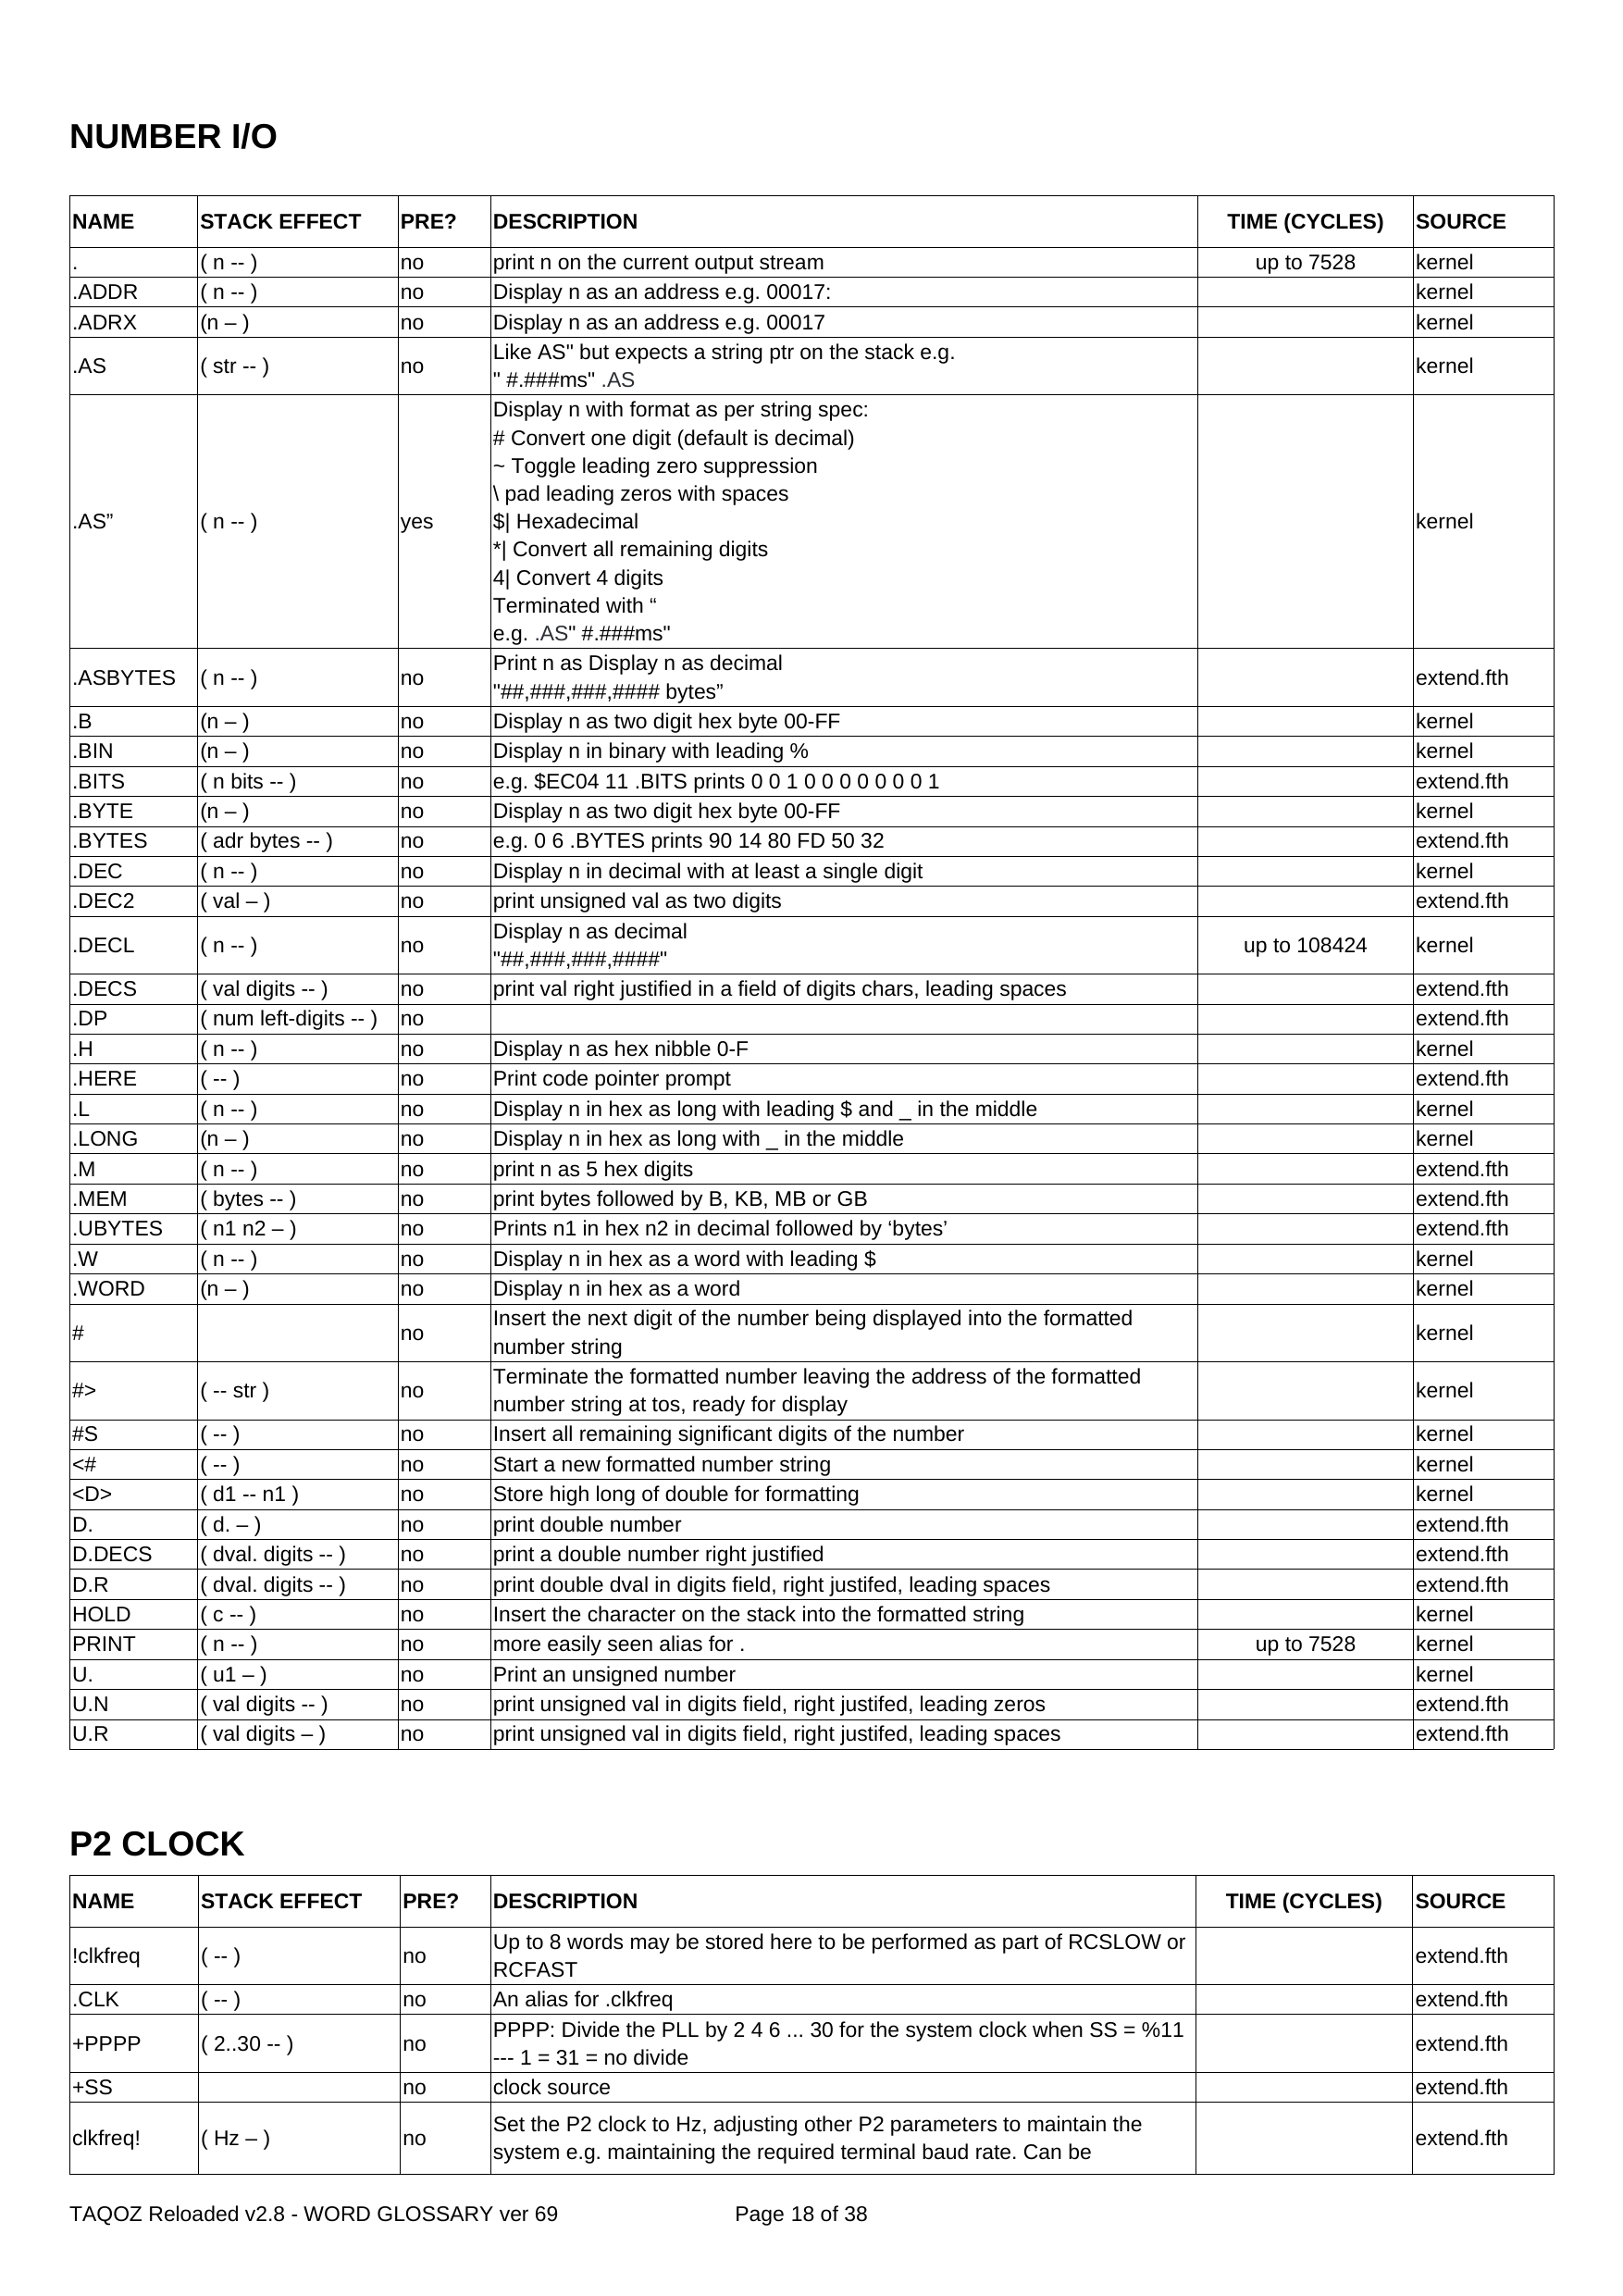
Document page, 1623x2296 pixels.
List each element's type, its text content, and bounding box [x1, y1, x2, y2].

table_cell [1198, 1480, 1413, 1509]
table_cell [1198, 797, 1413, 825]
table_header NAME [70, 1876, 198, 1927]
table_header SOURCE [1413, 1876, 1554, 1927]
table_cell ( str -- ) [198, 338, 398, 394]
table_cell D. [70, 1510, 197, 1539]
table_cell ( d. – ) [198, 1510, 398, 1539]
table_cell kernel [1414, 1600, 1554, 1629]
table_cell #> [70, 1362, 197, 1419]
table_cell # [70, 1305, 197, 1361]
table_cell ( u1 – ) [198, 1660, 398, 1689]
table_cell yes [399, 395, 490, 648]
table_cell no [399, 1362, 490, 1419]
table_cell Display n in hex as a word with leading $ [491, 1245, 1197, 1273]
table_cell .DECL [70, 917, 197, 974]
table_header TIME (CYCLES) [1198, 196, 1413, 247]
table_cell Display n in hex as a word [491, 1274, 1197, 1303]
table_cell no [399, 649, 490, 706]
table_cell no [399, 1720, 490, 1749]
table_cell no [399, 1570, 490, 1599]
table_cell no [399, 707, 490, 736]
table_cell [1198, 1305, 1413, 1361]
table_cell extend.fth [1414, 1214, 1554, 1244]
table_cell no [399, 1690, 490, 1719]
table_cell no [399, 1005, 490, 1034]
table_cell Display n as hex nibble 0-F [491, 1035, 1197, 1063]
table_cell Like AS" but expects a string ptr on the stack e.g. " #.###ms" .AS [491, 338, 1197, 394]
table_cell kernel [1414, 278, 1554, 306]
table_cell ( val – ) [198, 887, 398, 915]
table_cell kernel [1414, 797, 1554, 825]
table_cell Display n as an address e.g. 00017 [491, 307, 1197, 337]
table_cell <D> [70, 1480, 197, 1509]
table_cell extend.fth [1414, 1510, 1554, 1539]
table_cell ( bytes -- ) [198, 1185, 398, 1213]
table_cell ( n -- ) [198, 649, 398, 706]
table_cell no [399, 1630, 490, 1659]
table_cell .AS” [70, 395, 197, 648]
table_cell no [399, 1421, 490, 1449]
table_cell kernel [1414, 1035, 1554, 1063]
table_cell ( n -- ) [198, 395, 398, 648]
table_cell kernel [1414, 338, 1554, 394]
table_cell up to 108424 [1198, 917, 1413, 974]
table_cell extend.fth [1414, 1154, 1554, 1184]
table_cell kernel [1414, 1421, 1554, 1449]
table_header STACK EFFECT [198, 196, 398, 247]
table_cell [1198, 1720, 1413, 1749]
table_cell extend.fth [1414, 1005, 1554, 1034]
table_cell +PPPP [70, 2015, 198, 2072]
table_cell ( val digits -- ) [198, 974, 398, 1003]
table_cell .DEC [70, 857, 197, 886]
table_cell [1196, 2015, 1412, 2072]
table_cell Display n as two digit hex byte 00-FF [491, 707, 1197, 736]
table_cell extend.fth [1414, 887, 1554, 915]
table_cell [1198, 857, 1413, 886]
table_cell ( -- str ) [198, 1362, 398, 1419]
table_cell Display n in decimal with at least a single digit [491, 857, 1197, 886]
table_cell [1198, 1214, 1413, 1244]
table_header PRE? [399, 196, 490, 247]
subtitle NUMBER I/O [69, 116, 1554, 155]
table_cell no [399, 1305, 490, 1361]
table_cell U.R [70, 1720, 197, 1749]
table_cell no [399, 857, 490, 886]
table_cell ( n -- ) [198, 1035, 398, 1063]
table_cell kernel [1414, 737, 1554, 766]
table_cell Display n with format as per string spec: # Convert one digit (default is decimal) ~ Toggle leading zero suppression \ pad leading zeros with spaces $| Hexadecimal *| Convert all remaining digits 4| Convert 4 digits Terminated with “ e.g. .AS" #.###ms" [491, 395, 1197, 648]
table_cell .ADDR [70, 278, 197, 306]
table_cell e.g. 0 6 .BYTES prints 90 14 80 FD 50 32 [491, 827, 1197, 856]
table_cell kernel [1414, 1245, 1554, 1273]
table_cell .H [70, 1035, 197, 1063]
table_cell no [399, 737, 490, 766]
table_cell extend.fth [1413, 2073, 1554, 2102]
table_cell Print n as Display n as decimal "##,###,###,#### bytes” [491, 649, 1197, 706]
table_cell kernel [1414, 1095, 1554, 1123]
table_cell ( -- ) [199, 1928, 400, 1984]
table_cell ( c -- ) [198, 1600, 398, 1629]
table_cell [1198, 887, 1413, 915]
table_cell [1198, 737, 1413, 766]
table_header DESCRIPTION [491, 1876, 1196, 1927]
table_cell extend.fth [1414, 1064, 1554, 1094]
table_cell print val right justified in a field of digits chars, leading spaces [491, 974, 1197, 1003]
table_cell kernel [1414, 1630, 1554, 1659]
table_header NAME [70, 196, 197, 247]
table_cell [491, 1005, 1197, 1034]
table_cell print double dval in digits field, right justifed, leading spaces [491, 1570, 1197, 1599]
table_header PRE? [401, 1876, 490, 1927]
table_cell [1198, 1450, 1413, 1479]
table_cell ( -- ) [198, 1064, 398, 1094]
table_cell extend.fth [1413, 1928, 1554, 1984]
table_cell Display n in hex as long with leading $ and _ in the middle [491, 1095, 1197, 1123]
table_cell .L [70, 1095, 197, 1123]
table_cell .BYTES [70, 827, 197, 856]
table_cell <# [70, 1450, 197, 1479]
table_cell kernel [1414, 707, 1554, 736]
table_cell [1198, 1570, 1413, 1599]
table_cell kernel [1414, 1362, 1554, 1419]
table_cell (n – ) [198, 1124, 398, 1153]
table_cell no [399, 1185, 490, 1213]
table_cell [1198, 649, 1413, 706]
table_cell Insert the next digit of the number being displayed into the formatted number string [491, 1305, 1197, 1361]
table_cell [1198, 1660, 1413, 1689]
table_cell ( -- ) [198, 1421, 398, 1449]
table_cell . [70, 248, 197, 277]
table_cell .DECS [70, 974, 197, 1003]
table_cell [1198, 707, 1413, 736]
table_cell .WORD [70, 1274, 197, 1303]
table_cell kernel [1414, 1660, 1554, 1689]
table_cell no [399, 278, 490, 306]
table_cell [1196, 2103, 1412, 2174]
table_cell [1198, 1274, 1413, 1303]
table_cell no [399, 767, 490, 796]
table_cell [1198, 1185, 1413, 1213]
table_cell no [399, 1245, 490, 1273]
table_cell ( n -- ) [198, 1154, 398, 1184]
table_cell [1198, 767, 1413, 796]
table_cell no [401, 2073, 490, 2102]
table_cell Terminate the formatted number leaving the address of the formatted number string at tos, ready for display [491, 1362, 1197, 1419]
table_cell no [399, 1274, 490, 1303]
table_cell no [399, 1510, 490, 1539]
table_cell .MEM [70, 1185, 197, 1213]
table_cell .BYTE [70, 797, 197, 825]
table_cell .HERE [70, 1064, 197, 1094]
table_cell no [399, 917, 490, 974]
table_cell ( n -- ) [198, 857, 398, 886]
table_cell no [399, 887, 490, 915]
table_cell [199, 2073, 400, 2102]
table_cell kernel [1414, 857, 1554, 886]
table_cell [1198, 338, 1413, 394]
table_cell (n – ) [198, 707, 398, 736]
table_cell [1198, 307, 1413, 337]
table_cell .M [70, 1154, 197, 1184]
table_cell Display n as an address e.g. 00017: [491, 278, 1197, 306]
table_cell D.R [70, 1570, 197, 1599]
table_cell more easily seen alias for . [491, 1630, 1197, 1659]
table_cell [1196, 1928, 1412, 1984]
table_cell up to 7528 [1198, 1630, 1413, 1659]
table_cell ( n -- ) [198, 248, 398, 277]
table_cell HOLD [70, 1600, 197, 1629]
table_cell .AS [70, 338, 197, 394]
table_cell kernel [1414, 917, 1554, 974]
table_cell Display n as two digit hex byte 00-FF [491, 797, 1197, 825]
table_cell (n – ) [198, 737, 398, 766]
table_cell Store high long of double for formatting [491, 1480, 1197, 1509]
table_cell extend.fth [1414, 1720, 1554, 1749]
table_cell no [401, 2103, 490, 2174]
table_cell ( n -- ) [198, 278, 398, 306]
table_cell clock source [491, 2073, 1196, 2102]
table_cell ( n1 n2 – ) [198, 1214, 398, 1244]
table_cell no [399, 307, 490, 337]
table_cell [1196, 1985, 1412, 2014]
table_cell PPPP: Divide the PLL by 2 4 6 ... 30 for the system clock when SS = %11 --- 1 = 31 = no divide [491, 2015, 1196, 2072]
table_cell ( n -- ) [198, 1630, 398, 1659]
table_cell [1198, 1540, 1413, 1569]
table_cell ( val digits – ) [198, 1720, 398, 1749]
table_cell An alias for .clkfreq [491, 1985, 1196, 2014]
table_cell [1198, 1510, 1413, 1539]
table_cell [1198, 1035, 1413, 1063]
table_cell ( -- ) [199, 1985, 400, 2014]
table_cell ( n bits -- ) [198, 767, 398, 796]
table_cell extend.fth [1413, 2103, 1554, 2174]
table_cell no [399, 1450, 490, 1479]
table_cell kernel [1414, 248, 1554, 277]
table_cell up to 7528 [1198, 248, 1413, 277]
table_cell extend.fth [1414, 827, 1554, 856]
table_cell no [399, 1600, 490, 1629]
table_cell no [399, 797, 490, 825]
table_cell kernel [1414, 1124, 1554, 1153]
table_cell Up to 8 words may be stored here to be performed as part of RCSLOW or RCFAST [491, 1928, 1196, 1984]
table_cell no [399, 1064, 490, 1094]
table_cell extend.fth [1414, 767, 1554, 796]
table_cell Display n in hex as long with _ in the middle [491, 1124, 1197, 1153]
table_cell .BITS [70, 767, 197, 796]
table_cell no [399, 827, 490, 856]
table_cell print unsigned val in digits field, right justifed, leading zeros [491, 1690, 1197, 1719]
table_cell no [401, 2015, 490, 2072]
table_cell .UBYTES [70, 1214, 197, 1244]
table_cell ( n -- ) [198, 1095, 398, 1123]
table_cell !clkfreq [70, 1928, 198, 1984]
table_cell no [399, 1154, 490, 1184]
table_cell no [399, 1480, 490, 1509]
table_cell PRINT [70, 1630, 197, 1659]
table_cell no [401, 1985, 490, 2014]
table_cell Display n in binary with leading % [491, 737, 1197, 766]
table_cell Prints n1 in hex n2 in decimal followed by ‘bytes’ [491, 1214, 1197, 1244]
table_cell ( n -- ) [198, 917, 398, 974]
table_cell U.N [70, 1690, 197, 1719]
table_cell #S [70, 1421, 197, 1449]
table_header STACK EFFECT [199, 1876, 400, 1927]
table_cell Start a new formatted number string [491, 1450, 1197, 1479]
table_cell Display n as decimal "##,###,###,####" [491, 917, 1197, 974]
table_cell [1198, 827, 1413, 856]
table_cell ( 2..30 -- ) [199, 2015, 400, 2072]
table_cell .W [70, 1245, 197, 1273]
table_cell Set the P2 clock to Hz, adjusting other P2 parameters to maintain the system e.g. maintaining the required terminal baud rate. Can be [491, 2103, 1196, 2174]
table_cell [1198, 1005, 1413, 1034]
table_cell ( dval. digits -- ) [198, 1540, 398, 1569]
table_cell .LONG [70, 1124, 197, 1153]
table_cell clkfreq! [70, 2103, 198, 2174]
table_cell .DP [70, 1005, 197, 1034]
table_cell no [399, 1124, 490, 1153]
table_cell kernel [1414, 395, 1554, 648]
table_cell [1198, 278, 1413, 306]
table_cell no [399, 338, 490, 394]
table_cell .CLK [70, 1985, 198, 2014]
table_header SOURCE [1414, 196, 1554, 247]
table_cell print unsigned val as two digits [491, 887, 1197, 915]
table_cell print double number [491, 1510, 1197, 1539]
table_cell [1198, 1095, 1413, 1123]
table_cell ( val digits -- ) [198, 1690, 398, 1719]
table_cell ( d1 -- n1 ) [198, 1480, 398, 1509]
table_cell [1198, 1124, 1413, 1153]
table_cell Insert the character on the stack into the formatted string [491, 1600, 1197, 1629]
table_header DESCRIPTION [491, 196, 1197, 247]
table_cell print unsigned val in digits field, right justifed, leading spaces [491, 1720, 1197, 1749]
table_cell print a double number right justified [491, 1540, 1197, 1569]
table_cell [1198, 1362, 1413, 1419]
table_cell [198, 1305, 398, 1361]
table_cell [1198, 395, 1413, 648]
table_cell no [399, 1095, 490, 1123]
table_cell [1198, 1245, 1413, 1273]
table_cell no [399, 1660, 490, 1689]
table_cell extend.fth [1414, 1570, 1554, 1599]
table_cell [1198, 1064, 1413, 1094]
table_cell no [399, 974, 490, 1003]
table_cell Insert all remaining significant digits of the number [491, 1421, 1197, 1449]
table_cell no [399, 1540, 490, 1569]
table_cell kernel [1414, 1274, 1554, 1303]
table_cell .ADRX [70, 307, 197, 337]
table_cell [1198, 1690, 1413, 1719]
table_cell ( -- ) [198, 1450, 398, 1479]
table_cell .DEC2 [70, 887, 197, 915]
table_cell ( num left-digits -- ) [198, 1005, 398, 1034]
table_cell extend.fth [1414, 974, 1554, 1003]
table_cell extend.fth [1414, 1185, 1554, 1213]
table_cell .BIN [70, 737, 197, 766]
table_cell Print an unsigned number [491, 1660, 1197, 1689]
table_cell no [399, 1214, 490, 1244]
table_cell [1196, 2073, 1412, 2102]
table_cell print n on the current output stream [491, 248, 1197, 277]
table_cell .ASBYTES [70, 649, 197, 706]
table_cell U. [70, 1660, 197, 1689]
table_cell kernel [1414, 1450, 1554, 1479]
table_cell print bytes followed by B, KB, MB or GB [491, 1185, 1197, 1213]
table_header TIME (CYCLES) [1196, 1876, 1412, 1927]
table_cell extend.fth [1413, 2015, 1554, 2072]
table_cell D.DECS [70, 1540, 197, 1569]
table_cell Print code pointer prompt [491, 1064, 1197, 1094]
table_cell extend.fth [1413, 1985, 1554, 2014]
table_cell extend.fth [1414, 1540, 1554, 1569]
table_cell kernel [1414, 1480, 1554, 1509]
table_cell no [401, 1928, 490, 1984]
table_cell [1198, 1421, 1413, 1449]
table_cell [1198, 974, 1413, 1003]
table_cell (n – ) [198, 797, 398, 825]
table_cell kernel [1414, 307, 1554, 337]
table_cell e.g. $EC04 11 .BITS prints 0 0 1 0 0 0 0 0 0 0 1 [491, 767, 1197, 796]
table_cell print n as 5 hex digits [491, 1154, 1197, 1184]
table_cell .B [70, 707, 197, 736]
table_cell (n – ) [198, 1274, 398, 1303]
table_cell [1198, 1600, 1413, 1629]
table_cell +SS [70, 2073, 198, 2102]
table_cell [1198, 1154, 1413, 1184]
table_cell extend.fth [1414, 649, 1554, 706]
table_cell no [399, 1035, 490, 1063]
table_cell ( Hz – ) [199, 2103, 400, 2174]
table_cell no [399, 248, 490, 277]
table_cell ( n -- ) [198, 1245, 398, 1273]
table_cell ( dval. digits -- ) [198, 1570, 398, 1599]
table_cell (n – ) [198, 307, 398, 337]
table_cell kernel [1414, 1305, 1554, 1361]
subtitle P2 CLOCK [69, 1823, 1554, 1863]
table_cell extend.fth [1414, 1690, 1554, 1719]
table_cell ( adr bytes -- ) [198, 827, 398, 856]
